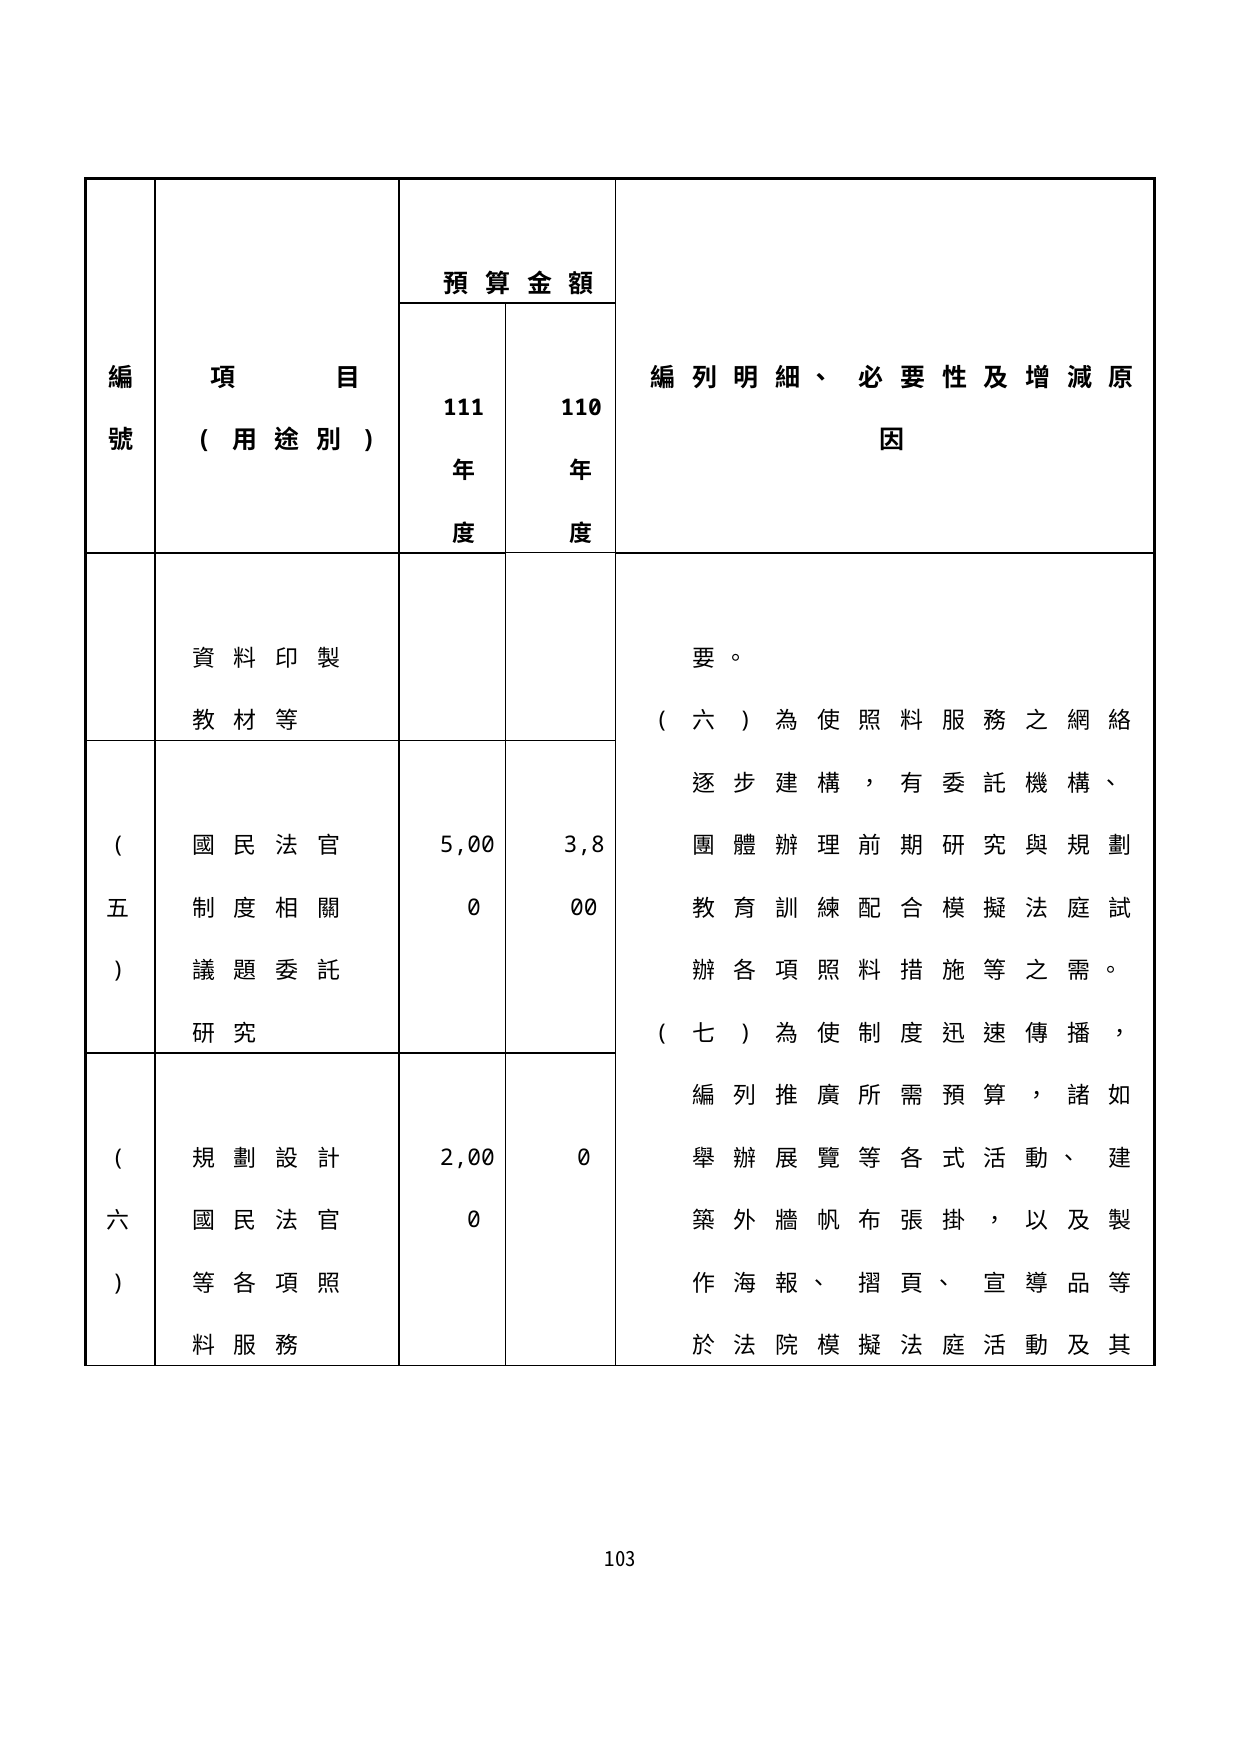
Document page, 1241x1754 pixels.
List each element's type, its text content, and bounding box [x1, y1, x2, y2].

table_cell 5,000 [400, 741, 505, 1052]
table_cell [87, 554, 154, 740]
table_cell 資料印製教材等 [156, 554, 398, 740]
table_cell 0 [506, 1054, 615, 1365]
table_cell (五) [87, 741, 154, 1052]
table_cell 規劃設計國民法官等各項照料服務 [156, 1054, 398, 1365]
table_cell 國民法官制度相關議題委託研究 [156, 741, 398, 1052]
table_header 編列明細、必要性及增減原因 [616, 180, 1153, 552]
table_cell [400, 554, 505, 740]
table_cell (六) [87, 1054, 154, 1365]
table_header 預算金額 [400, 180, 615, 302]
table_header 項 目 (用途別) [156, 180, 398, 552]
table_cell 111年度 [400, 304, 505, 552]
table_cell 110年度 [506, 304, 615, 552]
table_cell 2,000 [400, 1054, 505, 1365]
table_cell [506, 553, 615, 740]
table_cell 要。 (六)為使照料服務之網絡逐步建構，有委託機構、團體辦理前期研究與規劃教育訓練配合模擬法庭試辦各項照料措施等之需。 (七)為使制度迅速傳播，編列推廣所需預算，諸如舉辦展覽等各式活動、建築外牆帆布張掛，以及製作海報、摺頁、宣導品等於法院模擬法庭活動及其 [616, 554, 1153, 1365]
table_cell 3,800 [506, 741, 615, 1052]
table_header 編號 [87, 180, 154, 552]
